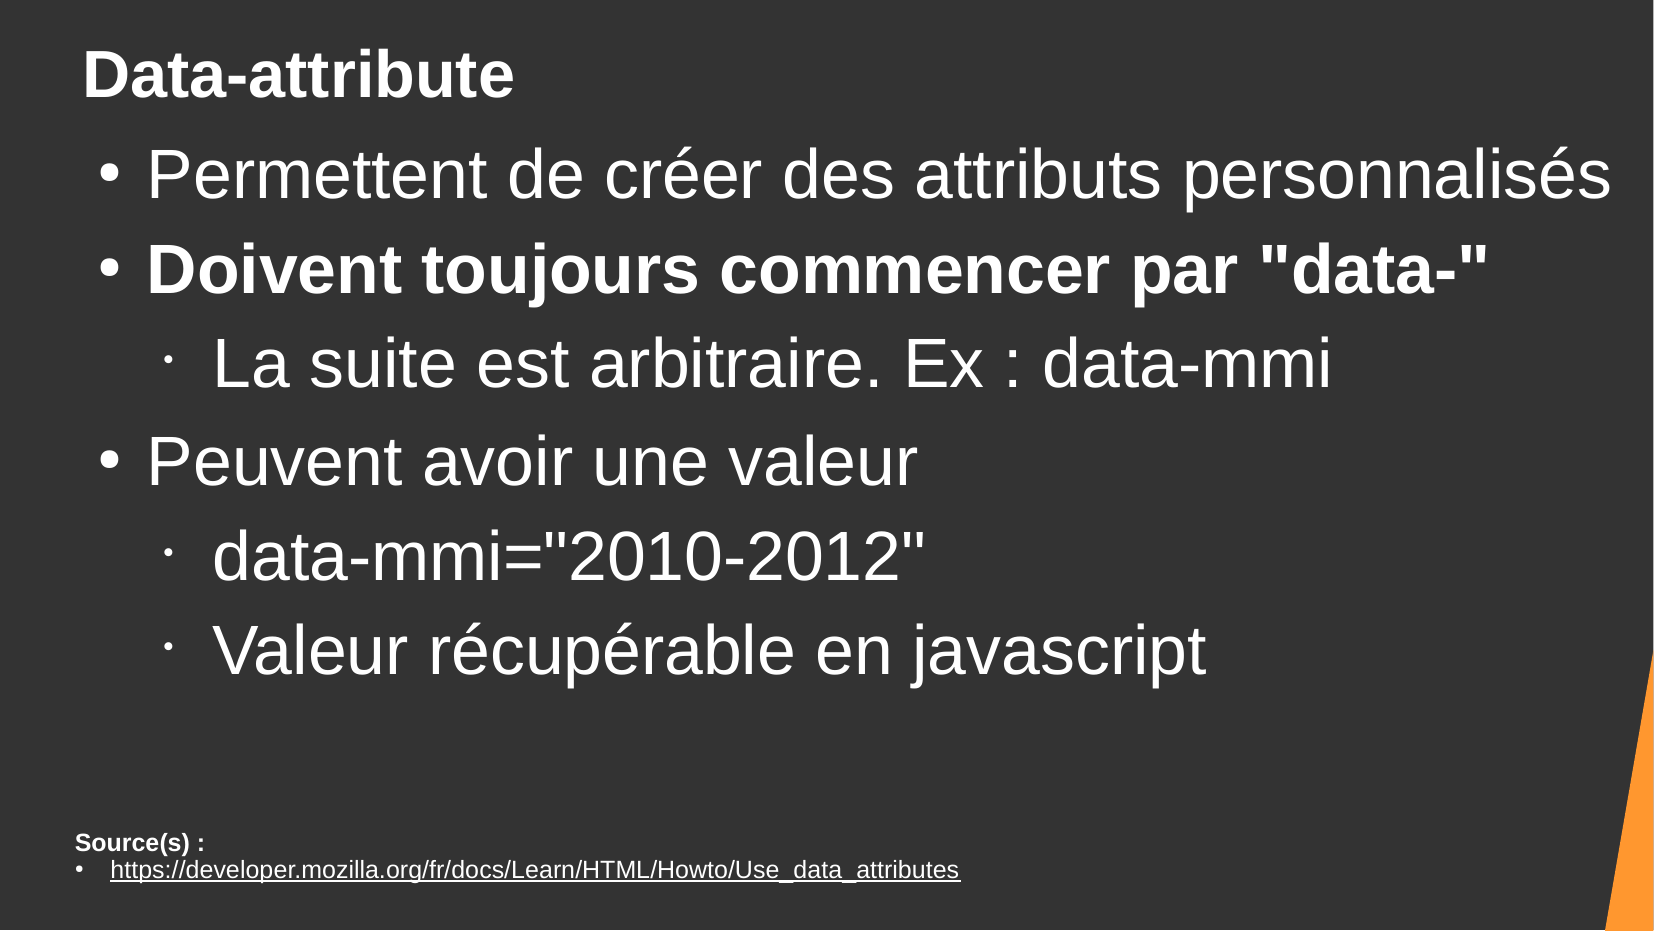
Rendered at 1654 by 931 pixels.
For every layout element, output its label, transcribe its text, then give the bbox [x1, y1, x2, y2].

list Permettent de créer des attributs personnalisés Doivent toujours commencer par "data-" La suite est arbitraire. Ex : data-mmi Peuvent avoir une valeur data-mmi="2010-2012" Valeur récupérable en javascript [80, 135, 1620, 733]
title Data-attribute [82, 37, 1571, 114]
text_box [1604, 646, 1654, 931]
text_box Source(s) : https://developer.mozilla.org/fr/docs/Learn/HTML/Howto/Use_data_attributes [60, 820, 1583, 920]
